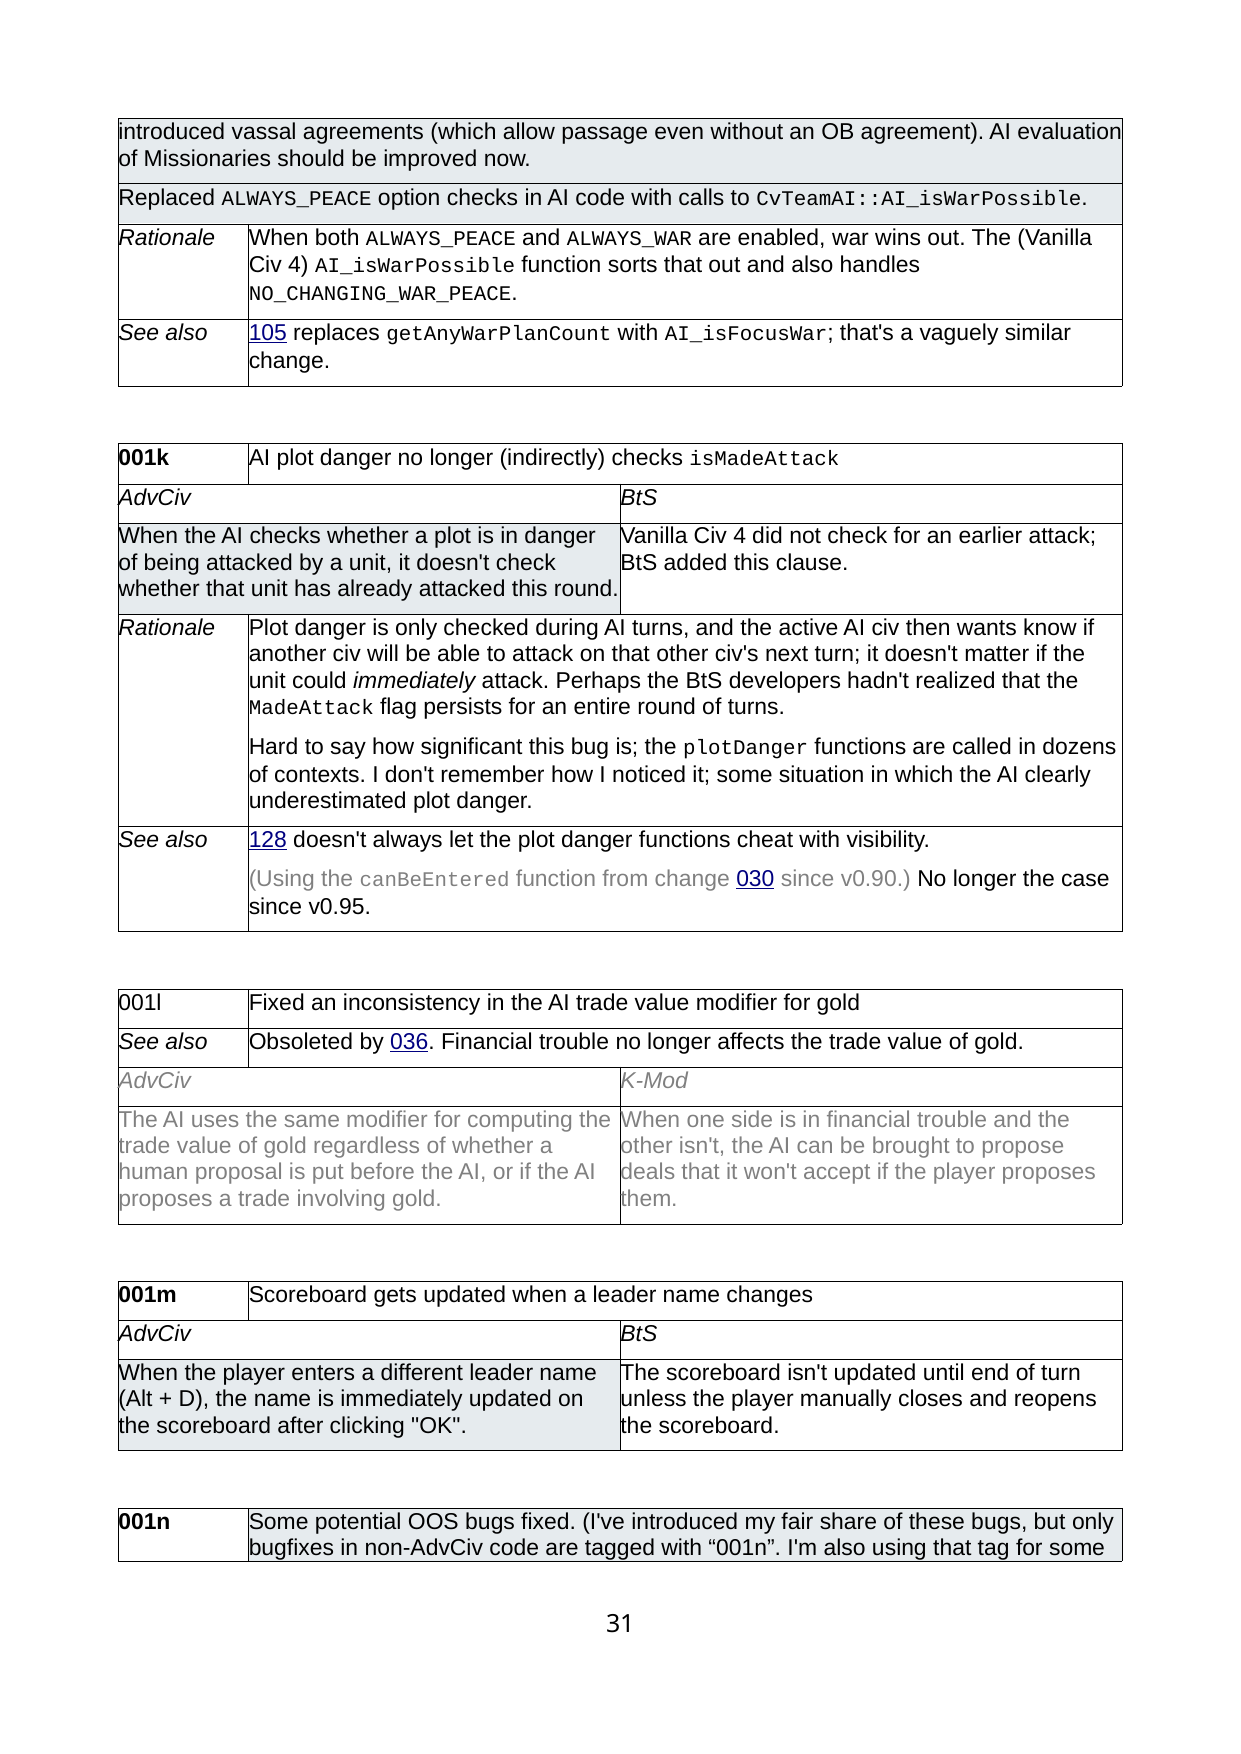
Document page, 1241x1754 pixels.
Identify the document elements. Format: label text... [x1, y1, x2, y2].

table_cell The scoreboard isn't updated until end of turn unless the player manually closes and reopens the scoreboard. [621, 1360, 1122, 1450]
table_header 001k [119, 444, 248, 483]
table_cell 128 doesn't always let the plot danger functions cheat with visibility. (Using the canBeEntered function from change 030 since v0.90.) No longer the case since v0.95. [249, 827, 1122, 931]
table_cell 105 replaces getAnyWarPlanCount with AI_isFocusWar; that's a vaguely similar change. [249, 320, 1122, 386]
table_header Scoreboard gets updated when a leader name changes [249, 1282, 1122, 1320]
table_cell Plot danger is only checked during AI turns, and the active AI civ then wants know if another civ will be able to attack on that other civ's next turn; it doesn't matter if the unit could immediately attack. Perhaps the BtS developers hadn't realized that the MadeAttack flag persists for an entire round of turns. Hard to say how significant this bug is; the plotDanger functions are called in dozens of contexts. I don't remember how I noticed it; some situation in which the AI clearly underestimated plot danger. [249, 615, 1122, 826]
table_cell See also [119, 1029, 248, 1067]
table_header 001n [119, 1509, 248, 1561]
table_cell Replaced ALWAYS_PEACE option checks in AI code with calls to CvTeamAI::AI_isWarPossible. [119, 184, 1122, 223]
table_cell Rationale [119, 615, 248, 826]
table_cell When both ALWAYS_PEACE and ALWAYS_WAR are enabled, war wins out. The (Vanilla Civ 4) AI_isWarPossible function sorts that out and also handles NO_CHANGING_WAR_PEACE. [249, 225, 1122, 319]
table_cell When the AI checks whether a plot is in danger of being attacked by a unit, it doesn't check whether that unit has already attacked this round. [119, 524, 620, 614]
table_cell When one side is in financial trouble and the other isn't, the AI can be brought to propose deals that it won't accept if the player proposes them. [621, 1107, 1122, 1223]
table_cell See also [119, 320, 248, 386]
table_cell The AI uses the same modifier for computing the trade value of gold regardless of whether a human proposal is put before the AI, or if the AI proposes a trade involving gold. [119, 1107, 620, 1223]
table_cell BtS [621, 485, 1122, 522]
table_cell AdvCiv [119, 1321, 620, 1359]
table_cell Rationale [119, 225, 248, 319]
table_cell Obsoleted by 036. Financial trouble no longer affects the trade value of gold. [249, 1029, 1122, 1067]
table_cell AdvCiv [119, 485, 620, 522]
table_header Some potential OOS bugs fixed. (I've introduced my fair share of these bugs, but only bugfixes in non-AdvCiv code are tagged with “001n”. I'm also using that tag for some [249, 1509, 1122, 1561]
table_header Fixed an inconsistency in the AI trade value modifier for gold [249, 990, 1122, 1028]
table_cell K-Mod [621, 1068, 1122, 1106]
table_cell When the player enters a different leader name (Alt + D), the name is immediately updated on the scoreboard after clicking "OK". [119, 1360, 620, 1450]
table_cell BtS [621, 1321, 1122, 1359]
table_header 001l [119, 990, 248, 1028]
table_header AI plot danger no longer (indirectly) checks isMadeAttack [249, 444, 1122, 483]
table_cell AdvCiv [119, 1068, 620, 1106]
table_cell See also [119, 827, 248, 931]
table_cell introduced vassal agreements (which allow passage even without an OB agreement). AI evaluation of Missionaries should be improved now. [119, 119, 1122, 183]
table_header 001m [119, 1282, 248, 1320]
table_cell Vanilla Civ 4 did not check for an earlier attack; BtS added this clause. [621, 524, 1122, 614]
